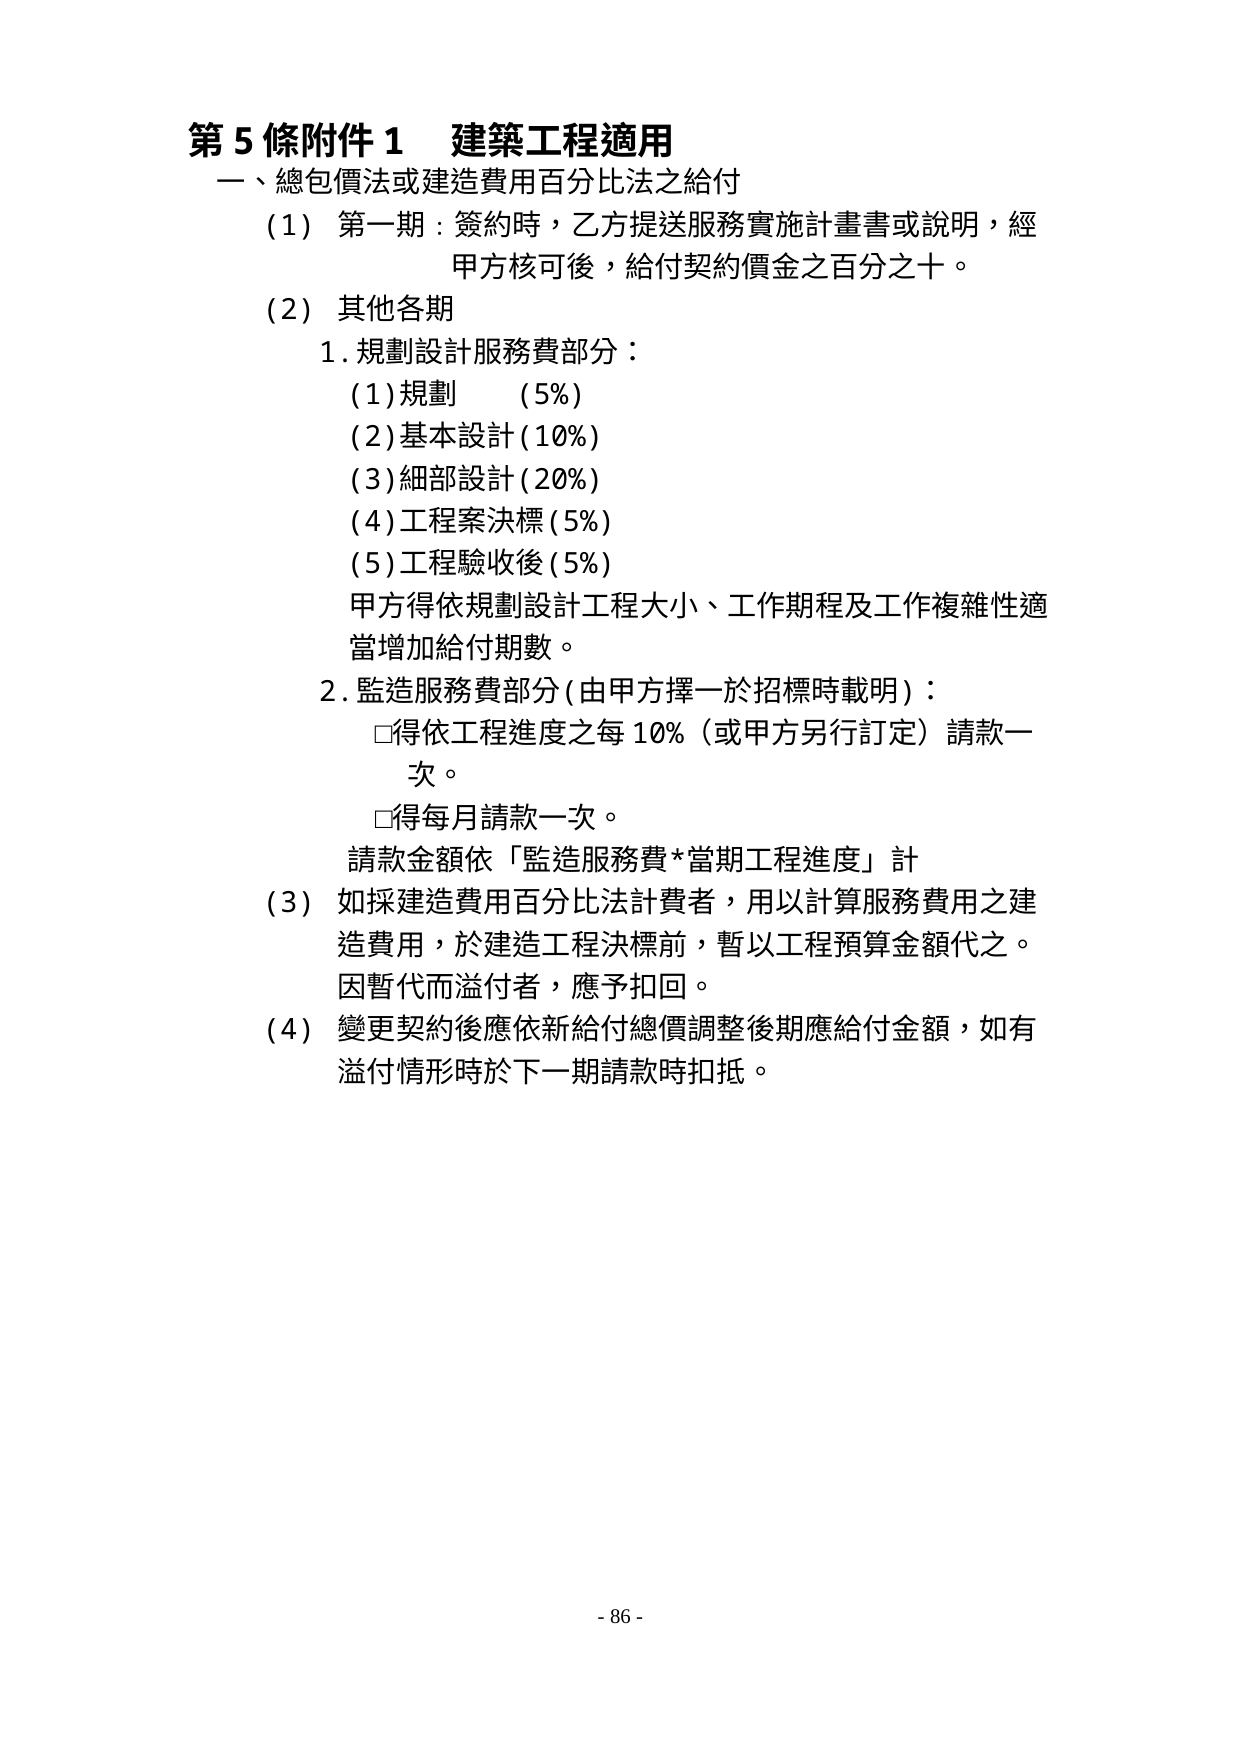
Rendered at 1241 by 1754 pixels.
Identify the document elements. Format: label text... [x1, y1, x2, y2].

text (1)規劃 (5%) [288, 371, 1053, 413]
text (5)工程驗收後(5%) [288, 540, 1053, 582]
text (2)基本設計(10%) [288, 413, 1053, 455]
text 第5條附件1 建築工程適用 [187, 96, 1053, 159]
list 第一期﹕簽約時，乙方提送服務實施計畫書或說明，經甲方核可後，給付契約價金之百分之十。 [262, 201, 1053, 286]
list 規劃設計服務費部分： [319, 328, 1053, 371]
text (4)工程案決標(5%) [288, 498, 1053, 540]
text □得依工程進度之每10%（或甲方另行訂定）請款一次。 [374, 709, 1053, 794]
list 如採建造費用百分比法計費者，用以計算服務費用之建造費用，於建造工程決標前，暫以工程預算金額代之。因暫代而溢付者，應予扣回。 [262, 879, 1053, 1006]
list 變更契約後應依新給付總價調整後期應給付金額，如有溢付情形時於下一期請款時扣抵。 [262, 1006, 1053, 1091]
text (3)細部設計(20%) [288, 455, 1053, 498]
list 監造服務費部分(由甲方擇一於招標時載明)： [319, 667, 1053, 709]
text 一、總包價法或建造費用百分比法之給付 [187, 159, 1053, 201]
text 甲方得依規劃設計工程大小、工作期程及工作複雜性適當增加給付期數。 [348, 582, 1053, 667]
list 其他各期 [262, 286, 1053, 328]
text 請款金額依「監造服務費*當期工程進度」計 [309, 837, 1053, 879]
text □得每月請款一次。 [375, 794, 1053, 837]
